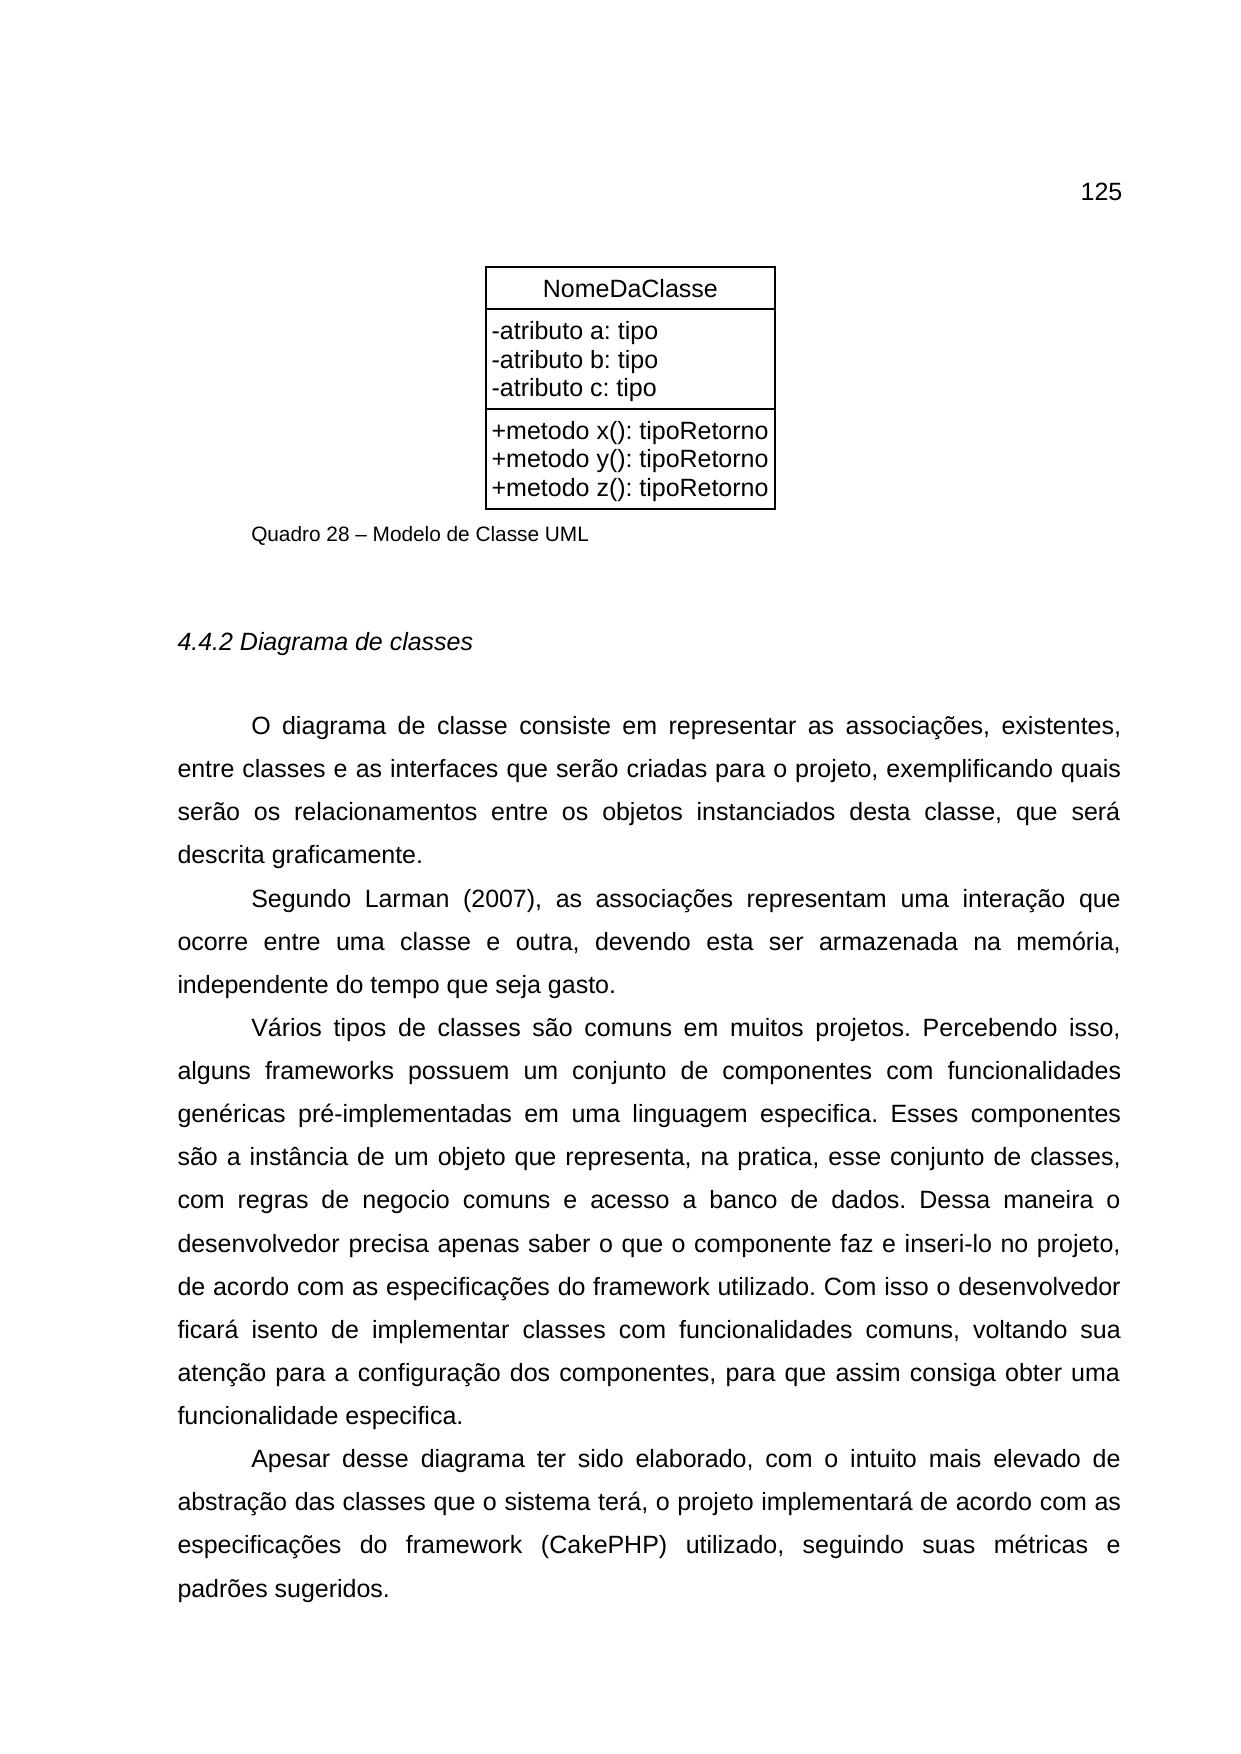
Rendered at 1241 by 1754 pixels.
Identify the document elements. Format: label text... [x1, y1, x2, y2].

table_cell +metodo x(): tipoRetorno +metodo y(): tipoRetorno +metodo z(): tipoRetorno [487, 410, 774, 508]
text O diagrama de classe consiste em representar as associações, existentes, entre classes e as interfaces que serão criadas para o projeto, exemplificando quais serão os relacionamentos entre os objetos instanciados desta classe, que será descrita graficamente. [177, 711, 1122, 869]
table_cell -atributo a: tipo -atributo b: tipo -atributo c: tipo [487, 310, 774, 408]
table_header NomeDaClasse [487, 268, 774, 308]
text Apesar desse diagrama ter sido elaborado, com o intuito mais elevado de abstração das classes que o sistema terá, o projeto implementará de acordo com as especificações do framework (CakePHP) utilizado, seguindo suas métricas e padrões sugeridos. [177, 1444, 1122, 1602]
subtitle 4.4.2 Diagrama de classes [177, 627, 1122, 656]
text Vários tipos de classes são comuns em muitos projetos. Percebendo isso, alguns frameworks possuem um conjunto de componentes com funcionalidades genéricas pré-implementadas em uma linguagem especifica. Esses componentes são a instância de um objeto que representa, na pratica, esse conjunto de classes, com regras de negocio comuns e acesso a banco de dados. Dessa maneira o desenvolvedor precisa apenas saber o que o componente faz e inseri-lo no projeto, de acordo com as especificações do framework utilizado. Com isso o desenvolvedor ficará isento de implementar classes com funcionalidades comuns, voltando sua atenção para a configuração dos componentes, para que assim consiga obter uma funcionalidade especifica. [177, 1013, 1122, 1430]
text Segundo Larman (2007), as associações representam uma interação que ocorre entre uma classe e outra, devendo esta ser armazenada na memória, independente do tempo que seja gasto. [177, 884, 1122, 999]
text Quadro 28 – Modelo de Classe UML [177, 522, 1122, 546]
